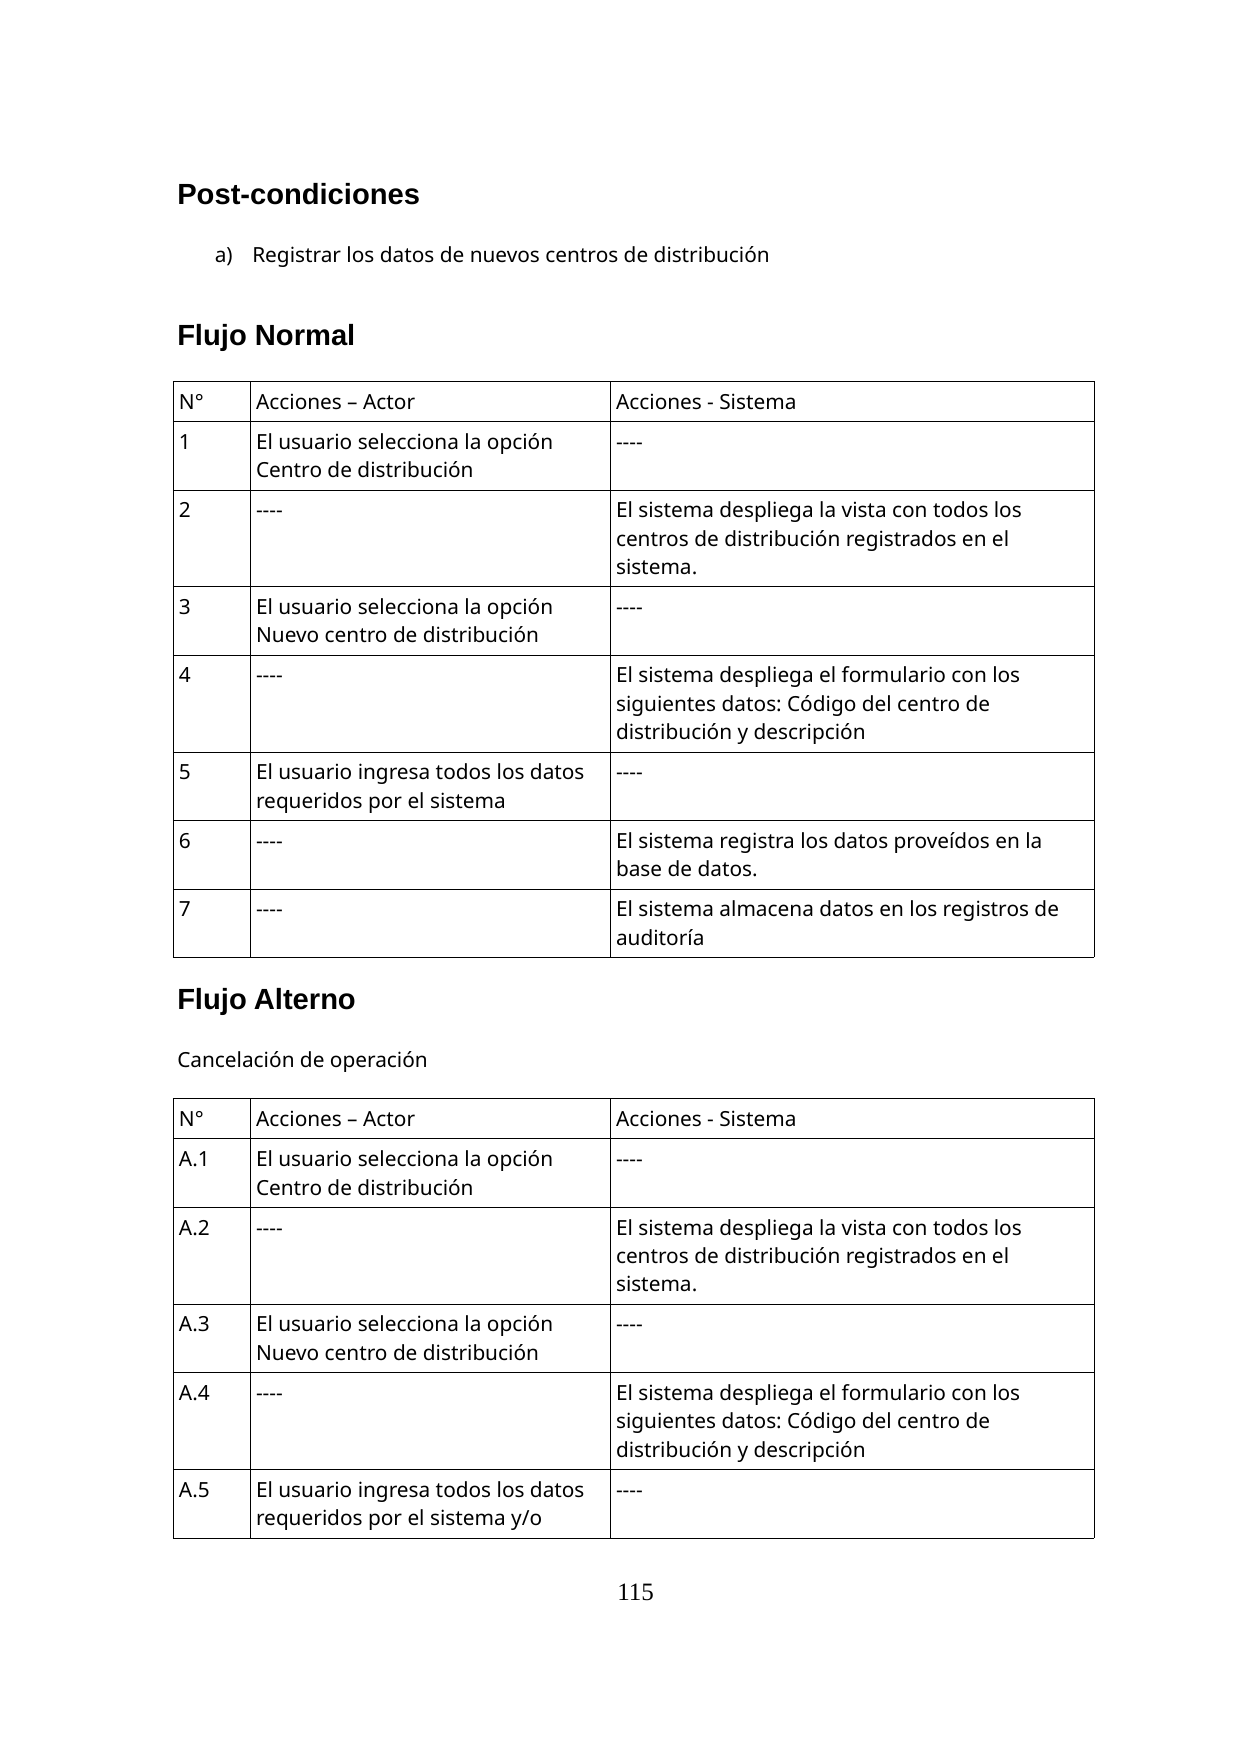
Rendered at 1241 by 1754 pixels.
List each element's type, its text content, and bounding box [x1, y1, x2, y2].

text Cancelación de operación [177, 1045, 1093, 1073]
table_cell ---- [251, 890, 610, 957]
table_cell ---- [611, 753, 1094, 820]
table_cell ---- [611, 1139, 1094, 1207]
table_cell El sistema almacena datos en los registros de auditoría [611, 890, 1094, 957]
table_cell ---- [251, 1208, 610, 1304]
table_cell ---- [611, 1470, 1094, 1537]
table_header Acciones – Actor [251, 382, 610, 421]
table_header Acciones - Sistema [611, 382, 1094, 421]
table_cell 6 [174, 821, 250, 888]
table_cell ---- [251, 491, 610, 586]
table_cell El usuario ingresa todos los datos requeridos por el sistema y/o [251, 1470, 610, 1537]
table_cell El sistema despliega el formulario con los siguientes datos: Código del centro de distribución y descripción [611, 656, 1094, 752]
table_cell 3 [174, 587, 250, 655]
table_cell El sistema despliega la vista con todos los centros de distribución registrados en el sistema. [611, 1208, 1094, 1304]
table_cell A.4 [174, 1373, 250, 1469]
table_header N° [174, 382, 250, 421]
table_cell A.1 [174, 1139, 250, 1207]
table_cell 2 [174, 491, 250, 586]
table_cell El sistema despliega la vista con todos los centros de distribución registrados en el sistema. [611, 491, 1094, 586]
table_cell ---- [611, 1305, 1094, 1372]
subtitle Flujo Normal [177, 318, 1093, 352]
table_cell 5 [174, 753, 250, 820]
table_header Acciones - Sistema [611, 1099, 1094, 1138]
table_header Acciones – Actor [251, 1099, 610, 1138]
table_cell A.5 [174, 1470, 250, 1537]
subtitle Flujo Alterno [177, 982, 1093, 1016]
table_cell El sistema registra los datos proveídos en la base de datos. [611, 821, 1094, 888]
table_cell El usuario selecciona la opción Centro de distribución [251, 422, 610, 489]
table_cell ---- [251, 656, 610, 752]
table_cell El usuario selecciona la opción Centro de distribución [251, 1139, 610, 1207]
table_cell A.2 [174, 1208, 250, 1304]
table_cell 4 [174, 656, 250, 752]
table_cell El usuario selecciona la opción Nuevo centro de distribución [251, 1305, 610, 1372]
list Registrar los datos de nuevos centros de distribución [214, 240, 1093, 268]
table_cell El sistema despliega el formulario con los siguientes datos: Código del centro de distribución y descripción [611, 1373, 1094, 1469]
table_cell El usuario ingresa todos los datos requeridos por el sistema [251, 753, 610, 820]
subtitle Post-condiciones [177, 177, 1093, 211]
table_cell El usuario selecciona la opción Nuevo centro de distribución [251, 587, 610, 655]
table_cell 7 [174, 890, 250, 957]
table_cell 1 [174, 422, 250, 489]
table_cell A.3 [174, 1305, 250, 1372]
table_cell ---- [611, 587, 1094, 655]
table_cell ---- [611, 422, 1094, 489]
table_header N° [174, 1099, 250, 1138]
table_cell ---- [251, 821, 610, 888]
table_cell ---- [251, 1373, 610, 1469]
